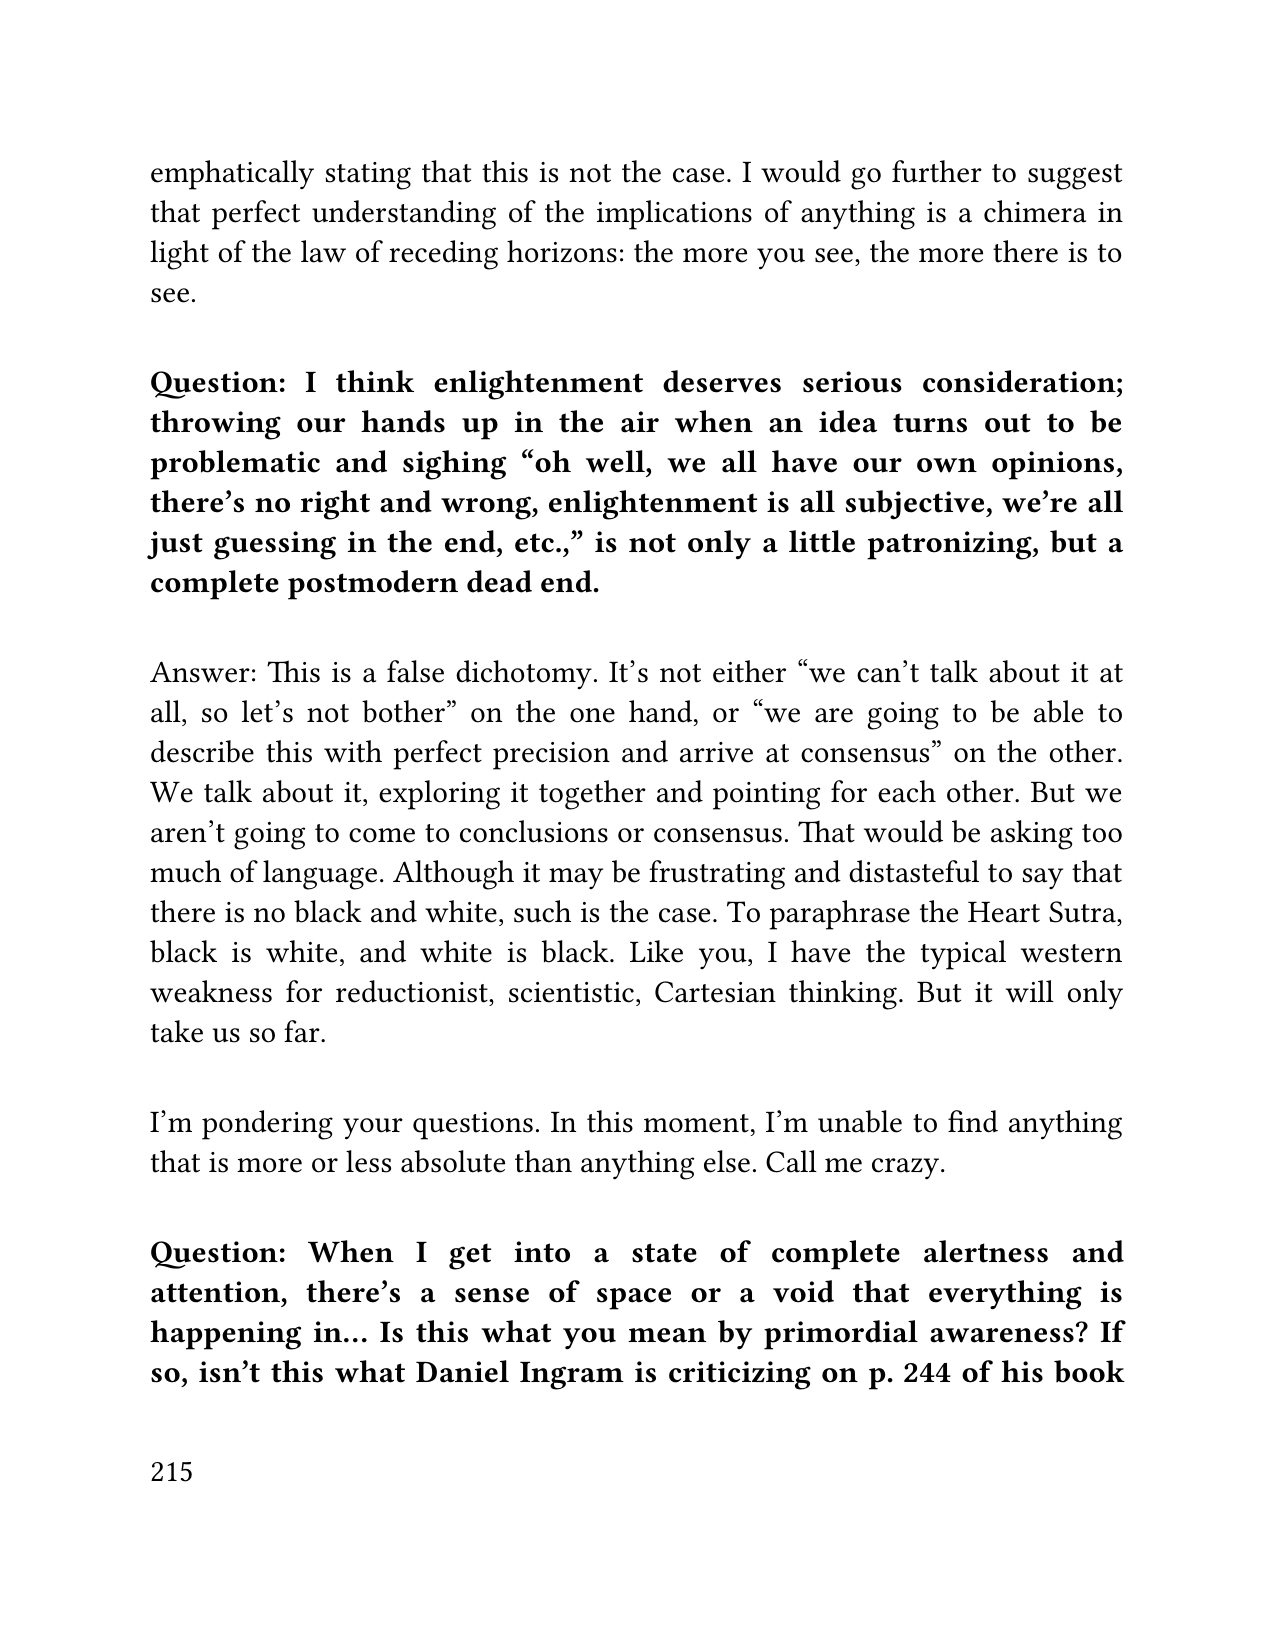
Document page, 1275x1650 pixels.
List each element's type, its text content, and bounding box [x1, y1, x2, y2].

text I’m pondering your questions. In this moment, I’m unable to find anything that is more or less absolute than anything else. Call me crazy. [150, 1100, 1125, 1180]
text Question: I think enlightenment deserves serious consideration; throwing our hands up in the air when an idea turns out to be problematic and sighing “oh well, we all have our own opinions, there’s no right and wrong, enlightenment is all subjective, we’re all just guessing in the end, etc.,” is not only a little patronizing, but a complete postmodern dead end. [150, 360, 1125, 600]
text Question: When I get into a state of complete alertness and attention, there’s a sense of space or a void that everything is happening in… Is this what you mean by primordial awareness? If so, isn’t this what Daniel Ingram is criticizing on p. 244 of his book [150, 1230, 1125, 1390]
text emphatically stating that this is not the case. I would go further to suggest that perfect understanding of the implications of anything is a chimera in light of the law of receding horizons: the more you see, the more there is to see. [150, 150, 1125, 310]
text Answer: This is a false dichotomy. It’s not either “we can’t talk about it at all, so let’s not bother” on the one hand, or “we are going to be able to describe this with perfect precision and arrive at consensus” on the other. We talk about it, exploring it together and pointing for each other. But we aren’t going to come to conclusions or consensus. That would be asking too much of language. Although it may be frustrating and distasteful to say that there is no black and white, such is the case. To paraphrase the Heart Sutra, black is white, and white is black. Like you, I have the typical western weakness for reductionist, scientistic, Cartesian thinking. But it will only take us so far. [150, 650, 1125, 1050]
